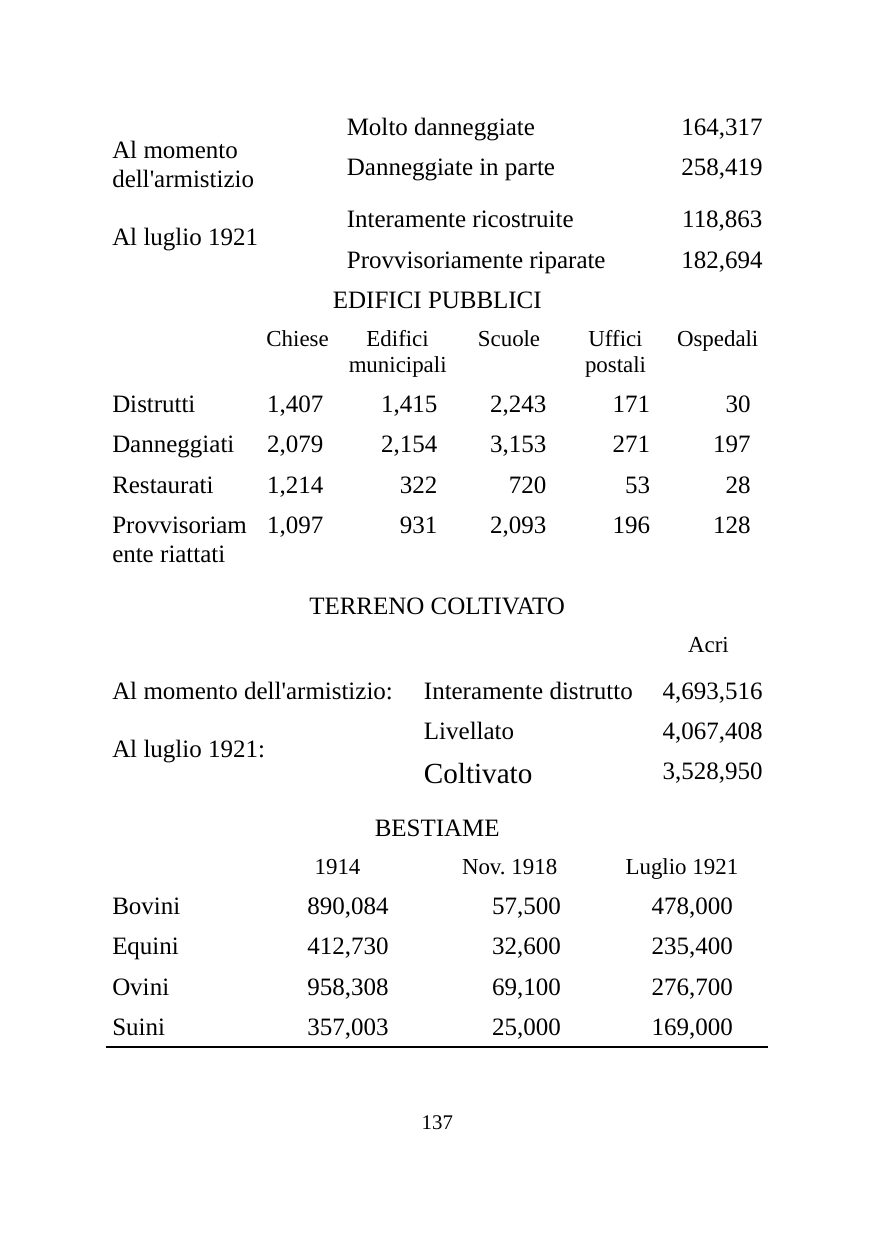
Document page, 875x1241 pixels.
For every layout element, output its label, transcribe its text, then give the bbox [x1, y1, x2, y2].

table_cell 1,214 [254, 464, 341, 504]
table_cell Danneggiati [106, 424, 254, 464]
table_cell Acri [649, 625, 768, 670]
table_header TERRENO COLTIVATO [106, 585, 768, 625]
table_cell 271 [563, 424, 667, 464]
table_cell Interamente ricostruite [341, 199, 658, 239]
table_cell 2,154 [341, 424, 454, 464]
table_cell 958,308 [251, 966, 423, 1006]
table_cell 2,079 [254, 424, 341, 464]
table_cell Coltivato [418, 751, 648, 796]
table_cell 164,317 [658, 106, 768, 146]
table_cell 1,415 [341, 384, 454, 424]
table_cell 4,067,408 [649, 710, 768, 751]
table_cell Distrutti [106, 384, 254, 424]
table_cell 258,419 [658, 146, 768, 199]
table_cell 69,100 [423, 966, 596, 1006]
table_cell 57,500 [423, 885, 596, 926]
table_cell Scuole [454, 320, 563, 384]
table_cell 276,700 [596, 966, 768, 1006]
table_cell 890,084 [251, 885, 423, 926]
table_cell Uffici postali [563, 320, 667, 384]
table_cell Edifici municipali [341, 320, 454, 384]
table_cell 118,863 [658, 199, 768, 239]
table_cell [418, 625, 648, 670]
table_cell 1914 [251, 848, 423, 885]
table_cell 128 [667, 504, 768, 573]
table_cell Ovini [106, 966, 251, 1006]
table_cell Provvisoriamente riattati [106, 504, 254, 573]
table_cell Molto danneggiate [341, 106, 658, 146]
table_cell Danneggiate in parte [341, 146, 658, 199]
table_cell 30 [667, 384, 768, 424]
table_cell Luglio 1921 [596, 848, 768, 885]
table_cell 235,400 [596, 926, 768, 966]
table_header EDIFICI PUBBLICI [106, 279, 768, 319]
table_cell 32,600 [423, 926, 596, 966]
table_cell Nov. 1918 [423, 848, 596, 885]
table_cell Livellato [418, 710, 648, 751]
table_cell Provvisoriamente riparate [341, 239, 658, 279]
table_cell 25,000 [423, 1006, 596, 1046]
table_cell Interamente distrutto [418, 670, 648, 710]
table_cell Ospedali [667, 320, 768, 384]
table_cell [106, 848, 251, 885]
table_cell Al momento dell'armistizio: [106, 670, 418, 710]
table_cell Suini [106, 1006, 251, 1046]
table_cell Al luglio 1921: [106, 710, 418, 796]
table_cell 28 [667, 464, 768, 504]
table_cell 171 [563, 384, 667, 424]
table_cell 169,000 [596, 1006, 768, 1046]
table_cell 53 [563, 464, 667, 504]
table_header BESTIAME [106, 808, 768, 848]
table_cell Restaurati [106, 464, 254, 504]
table_cell 322 [341, 464, 454, 504]
table_cell 4,693,516 [649, 670, 768, 710]
table_cell 1,097 [254, 504, 341, 573]
table_cell 196 [563, 504, 667, 573]
table_cell 197 [667, 424, 768, 464]
table_cell [106, 625, 418, 670]
table_cell 1,407 [254, 384, 341, 424]
table_cell 2,093 [454, 504, 563, 573]
table_cell 478,000 [596, 885, 768, 926]
table_cell 357,003 [251, 1006, 423, 1046]
table_cell 182,694 [658, 239, 768, 279]
table_cell 931 [341, 504, 454, 573]
table_cell 3,528,950 [649, 751, 768, 796]
table_cell [106, 320, 254, 384]
table_cell Al luglio 1921 [106, 199, 341, 279]
table_cell Bovini [106, 885, 251, 926]
table_cell 3,153 [454, 424, 563, 464]
table_cell Al momento dell'armistizio [106, 106, 341, 199]
table_cell 412,730 [251, 926, 423, 966]
table_cell 720 [454, 464, 563, 504]
table_cell Equini [106, 926, 251, 966]
table_cell Chiese [254, 320, 341, 384]
table_cell 2,243 [454, 384, 563, 424]
